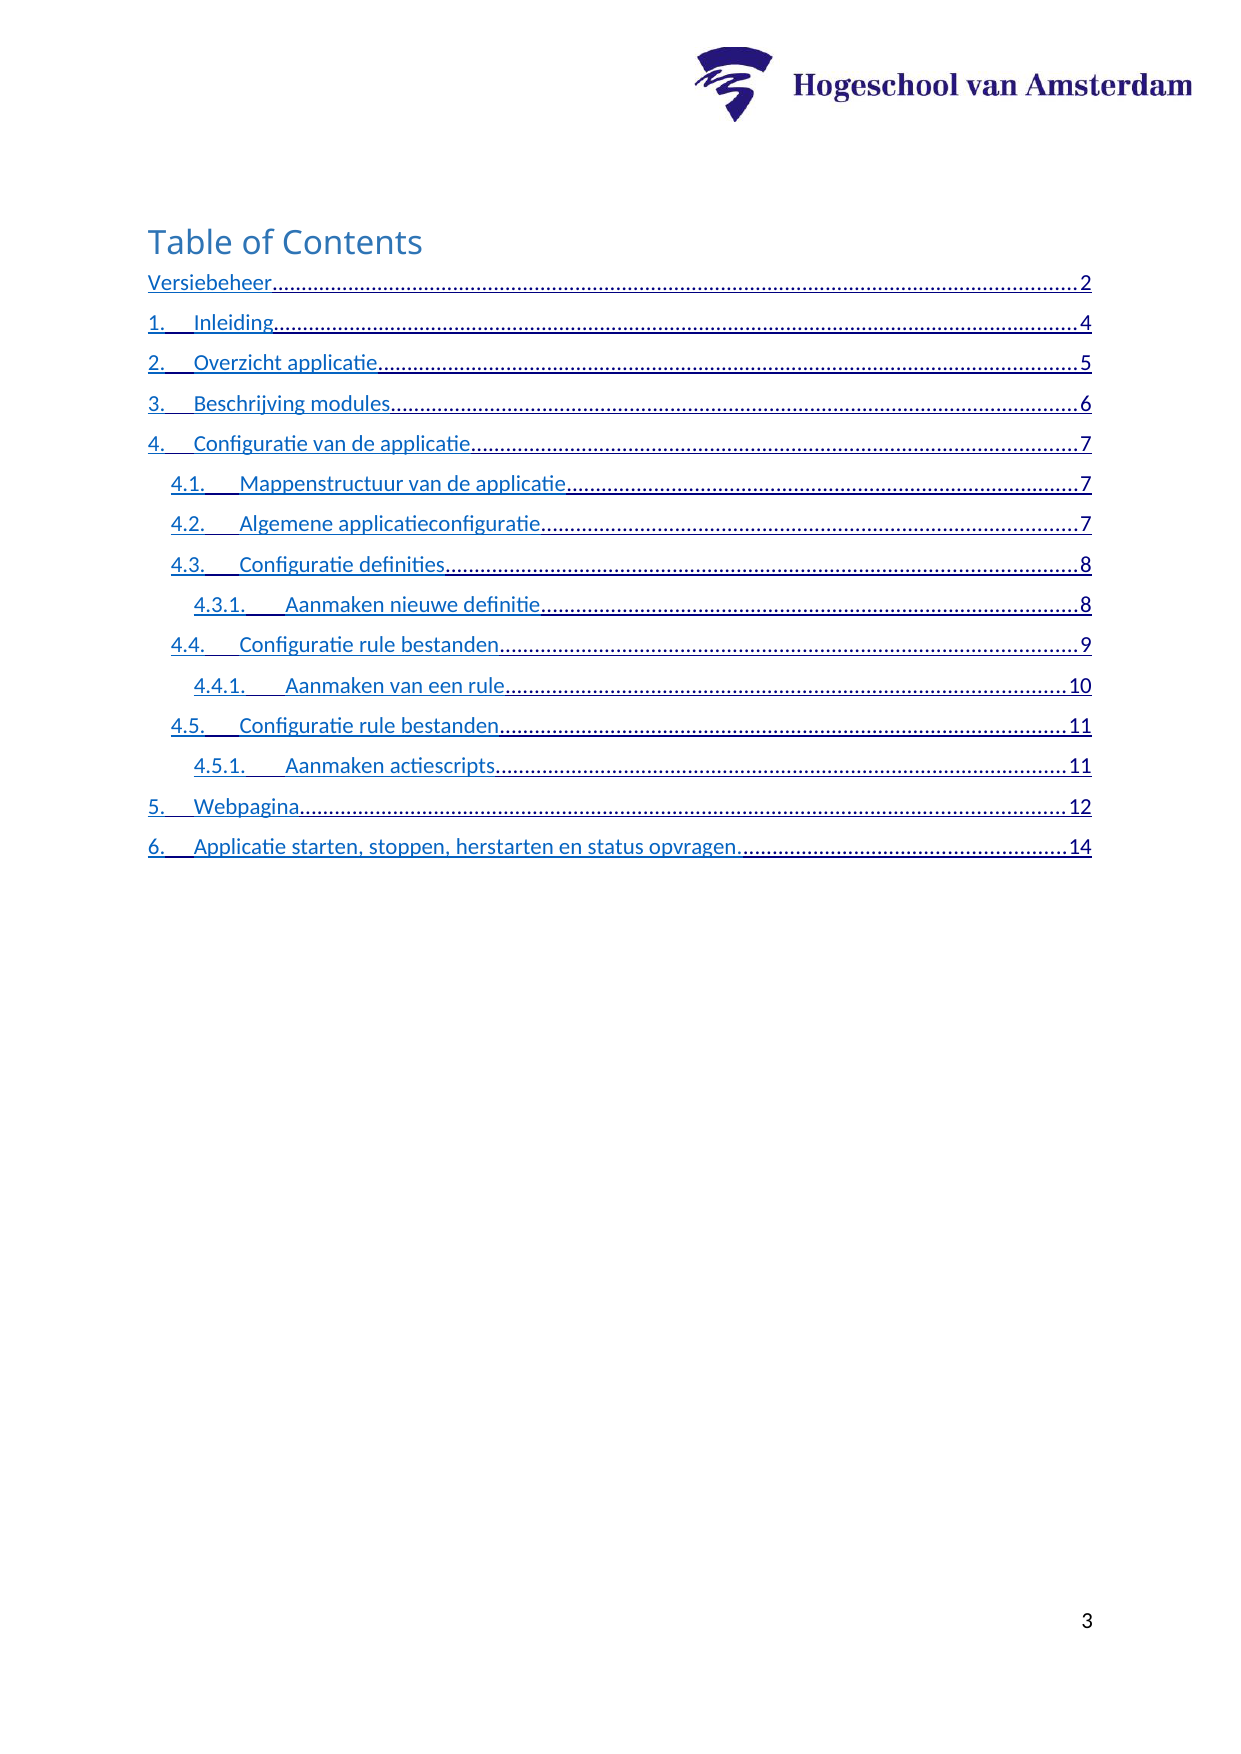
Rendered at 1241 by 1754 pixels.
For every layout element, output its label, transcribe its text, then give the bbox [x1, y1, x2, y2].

text 4.4.1. Aanmaken van een rule 10 [193, 671, 1093, 699]
text 4.5.1. Aanmaken actiescripts 11 [193, 751, 1093, 779]
text 4.3.1. Aanmaken nieuwe definitie 8 [193, 590, 1093, 618]
text 4. Configuratie van de applicatie 7 [148, 429, 1093, 457]
subtitle Table of Contents [148, 219, 1093, 264]
text 2. Overzicht applicatie 5 [148, 348, 1093, 376]
text 1. Inleiding 4 [148, 308, 1093, 336]
text 6. Applicatie starten, stoppen, herstarten en status opvragen. 14 [148, 832, 1093, 860]
text 5. Webpagina 12 [148, 792, 1093, 820]
text 4.1. Mappenstructuur van de applicatie 7 [171, 469, 1093, 497]
text 4.5. Configuratie rule bestanden 11 [171, 711, 1093, 739]
text 3. Beschrijving modules 6 [148, 389, 1093, 417]
text 4.3. Configuratie definities 8 [171, 550, 1093, 578]
text Versiebeheer 2 [148, 268, 1093, 296]
text 4.4. Configuratie rule bestanden 9 [171, 631, 1093, 658]
text 4.2. Algemene applicatieconfiguratie 7 [171, 509, 1093, 538]
